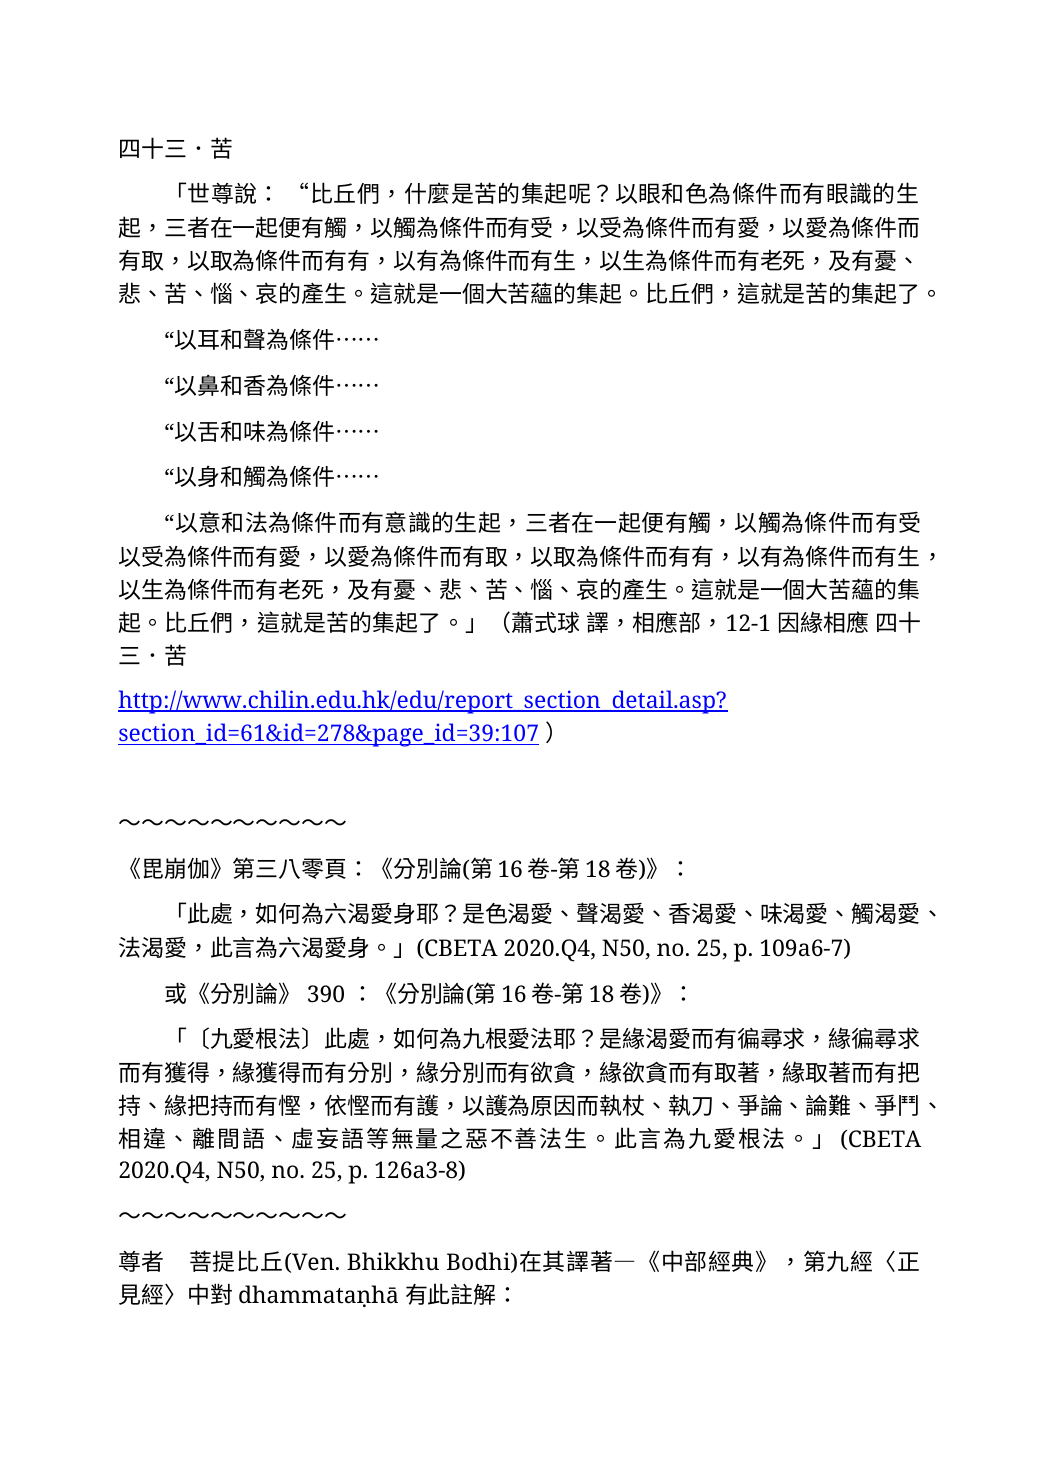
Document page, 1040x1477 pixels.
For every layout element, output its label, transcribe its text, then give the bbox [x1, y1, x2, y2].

text “以意和法為條件而有意識的生起，三者在一起便有觸，以觸為條件而有受，以受為條件而有愛，以愛為條件而有取，以取為條件而有有，以有為條件而有生，以生為條件而有老死，及有憂、悲、苦、惱、哀的產生。這就是一個大苦蘊的集起。比丘們，這就是苦的集起了。」（蕭式球 譯，相應部，12-1 因緣相應 四十三．苦 [118, 505, 921, 671]
text “以鼻和香為條件…… [118, 368, 921, 401]
text “以耳和聲為條件…… [118, 322, 921, 355]
text ～～～～～～～～～～ [118, 1198, 921, 1231]
text 《毘崩伽》第三八零頁：《分別論(第16卷-第18卷)》： [118, 851, 921, 884]
text 「〔九愛根法〕此處，如何為九根愛法耶？是緣渴愛而有徧尋求，緣徧尋求而有獲得，緣獲得而有分別，緣分別而有欲貪，緣欲貪而有取著，緣取著而有把持、緣把持而有慳，依慳而有護，以護為原因而執杖、執刀、爭論、論難、爭鬥、相違、離間語、虛妄語等無量之惡不善法生。此言為九愛根法。」(CBETA 2020.Q4, N50, no. 25, p. 126a3-8) [118, 1021, 921, 1186]
text 「世尊說： “比丘們，什麼是苦的集起呢？以眼和色為條件而有眼識的生起，三者在一起便有觸，以觸為條件而有受，以受為條件而有愛，以愛為條件而有取，以取為條件而有有，以有為條件而有生，以生為條件而有老死，及有憂、悲、苦、惱、哀的產生。這就是一個大苦蘊的集起。比丘們，這就是苦的集起了。 [118, 176, 921, 309]
text 四十三．苦 [118, 131, 921, 164]
text 「此處，如何為六渴愛身耶？是色渴愛、聲渴愛、香渴愛、味渴愛、觸渴愛、法渴愛，此言為六渴愛身。」(CBETA 2020.Q4, N50, no. 25, p. 109a6-7) [118, 896, 921, 963]
text 尊者 菩提比丘(Ven. Bhikkhu Bodhi)在其譯著—《中部經典》，第九經〈正見經〉中對 dhammataṇhā 有此註解： [118, 1244, 921, 1310]
text “以身和觸為條件…… [118, 459, 921, 493]
text 或《分別論》 390 ：《分別論(第16卷-第18卷)》： [118, 975, 921, 1009]
text “以舌和味為條件…… [118, 413, 921, 447]
text http://www.chilin.edu.hk/edu/report_section_detail.asp?section_id=61&id=278&page_id=39:107 ） [118, 684, 921, 748]
text ～～～～～～～～～～ [118, 805, 921, 838]
